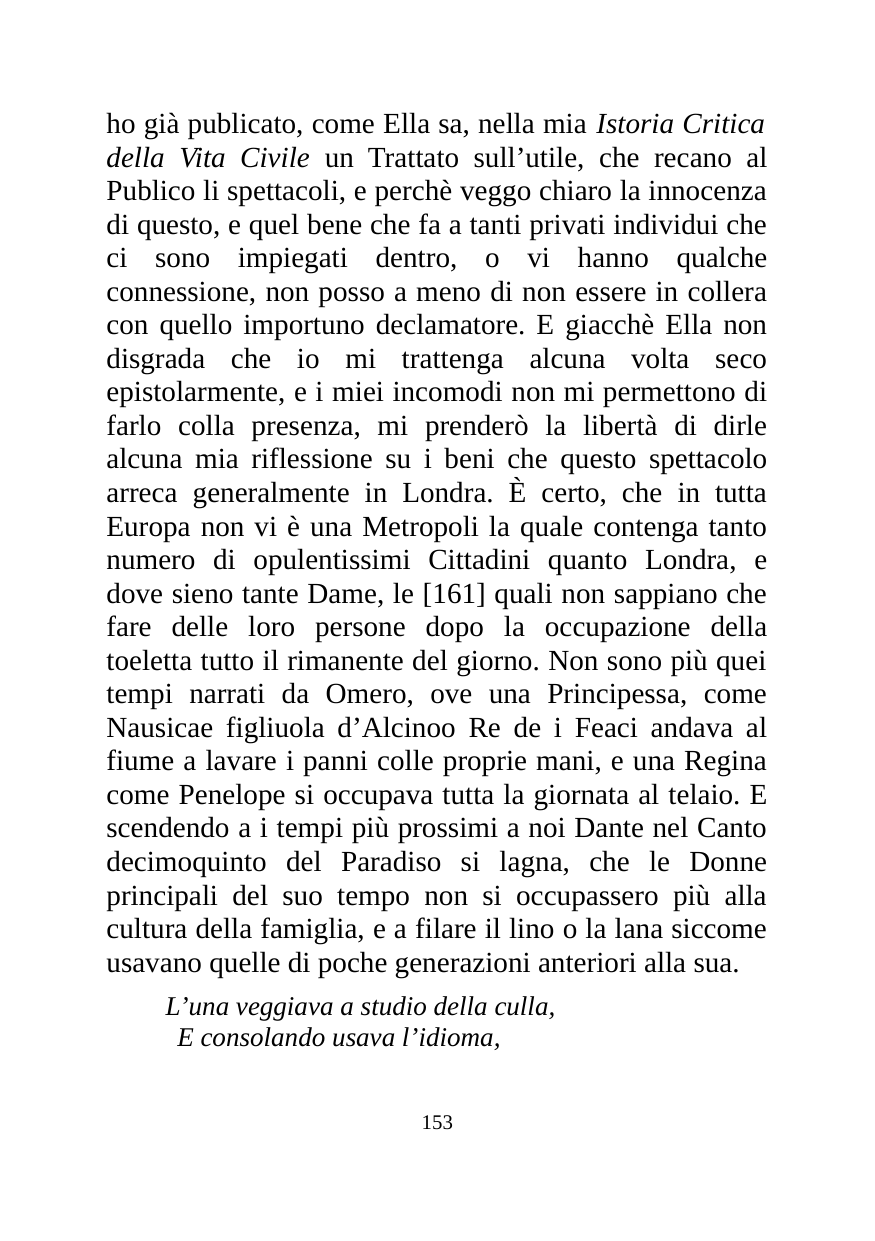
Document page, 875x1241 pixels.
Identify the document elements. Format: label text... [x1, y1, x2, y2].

text L’una veggiava a studio della culla, E consolando usava l’idioma, [165, 990, 768, 1052]
text ho già publicato, come Ella sa, nella mia Istoria Critica della Vita Civile un Trattato sull’utile, che recano al Publico li spettacoli, e perchè veggo chiaro la innocenza di questo, e quel bene che fa a tanti privati individui che ci sono impiegati dentro, o vi hanno qualche connessione, non posso a meno di non essere in collera con quello importuno declamatore. E giacchè Ella non disgrada che io mi trattenga alcuna volta seco epistolarmente, e i miei incomodi non mi permettono di farlo colla presenza, mi prenderò la libertà di dirle alcuna mia riflessione su i beni che questo spettacolo arreca generalmente in Londra. È certo, che in tutta Europa non vi è una Metropoli la quale contenga tanto numero di opulentissimi Cittadini quanto Londra, e dove sieno tante Dame, le [161] quali non sappiano che fare delle loro persone dopo la occupazione della toeletta tutto il rimanente del giorno. Non sono più quei tempi narrati da Omero, ove una Principessa, come Nausicae figliuola d’Alcinoo Re de i Feaci andava al fiume a lavare i panni colle proprie mani, e una Regina come Penelope si occupava tutta la giornata al telaio. E scendendo a i tempi più prossimi a noi Dante nel Canto decimoquinto del Paradiso si lagna, che le Donne principali del suo tempo non si occupassero più alla cultura della famiglia, e a filare il lino o la lana siccome usavano quelle di poche generazioni anteriori alla sua. [106, 106, 768, 978]
